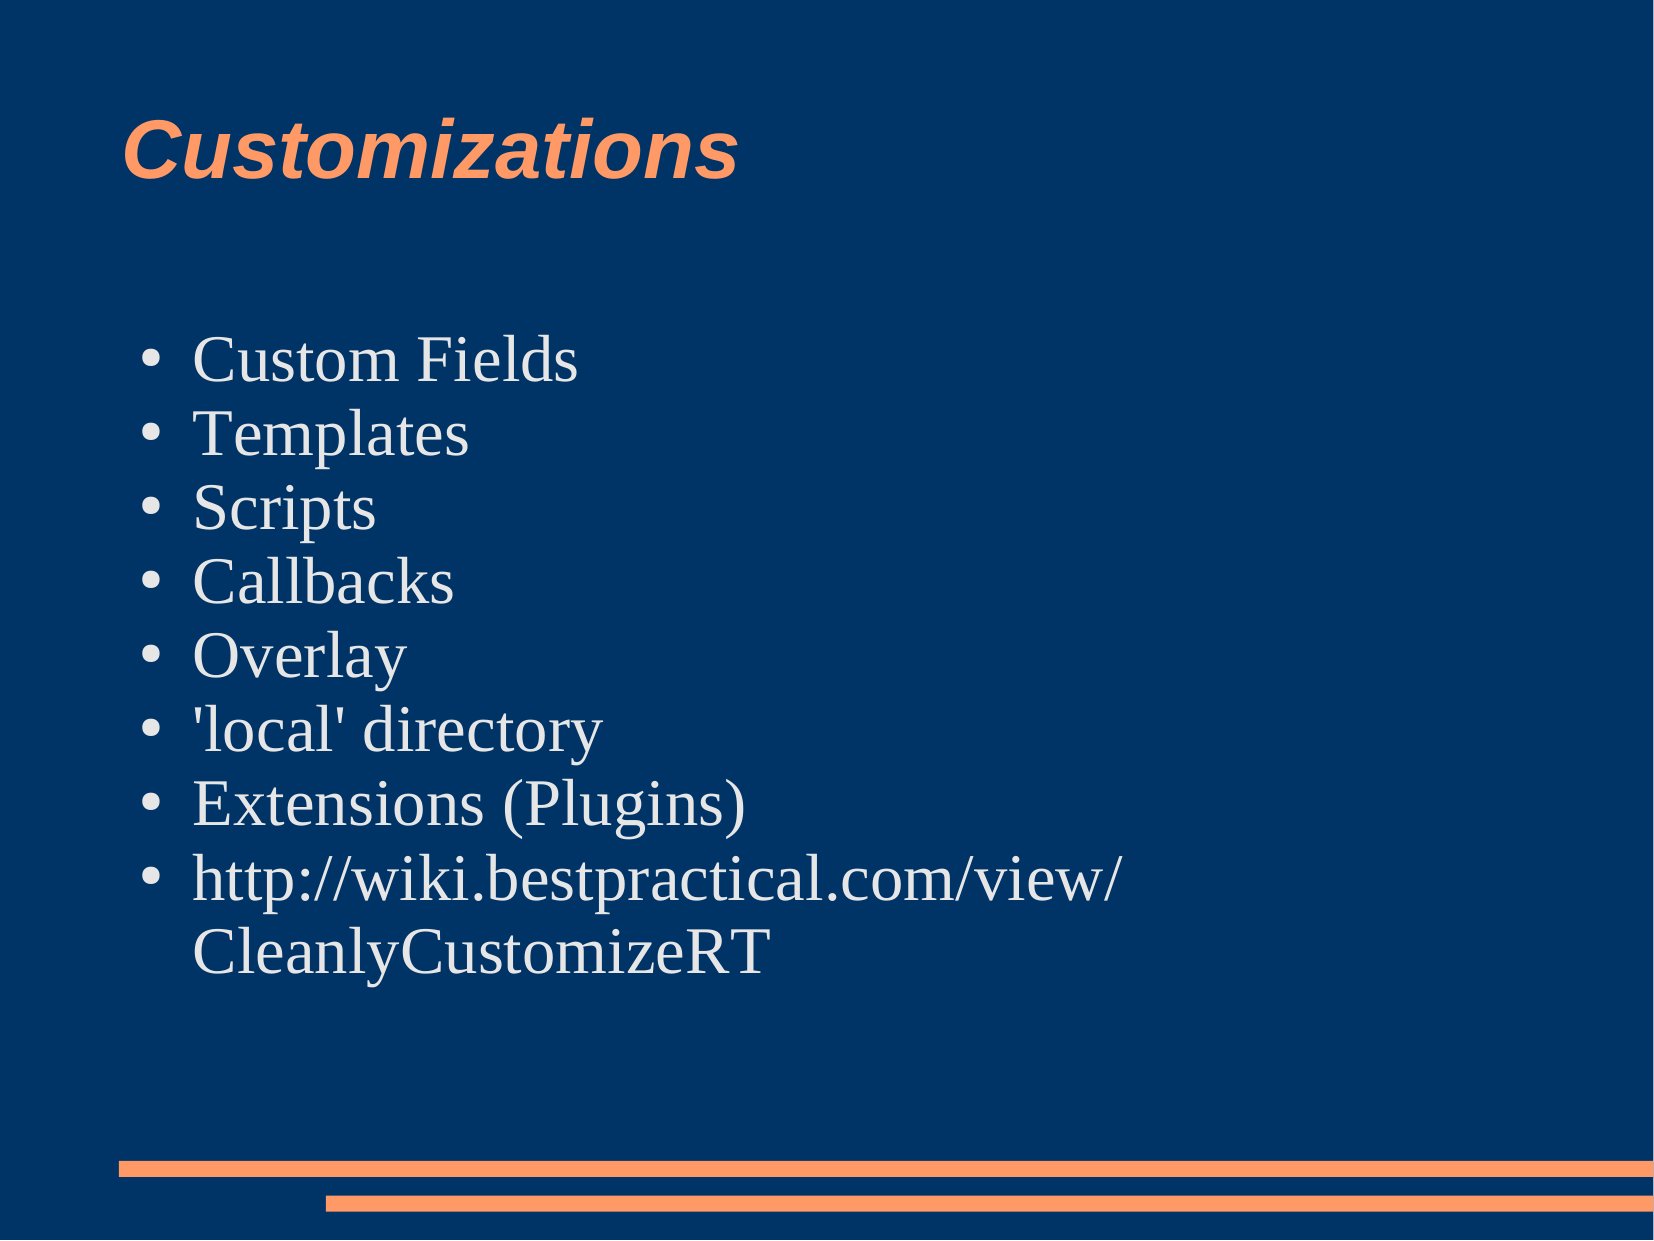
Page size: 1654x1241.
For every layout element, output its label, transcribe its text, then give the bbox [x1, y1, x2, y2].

list Custom Fields Templates Scripts Callbacks Overlay 'local' directory Extensions (Plugins) http://wiki.bestpractical.com/view/CleanlyCustomizeRT [121, 322, 1561, 1118]
title Customizations [121, 53, 1534, 247]
